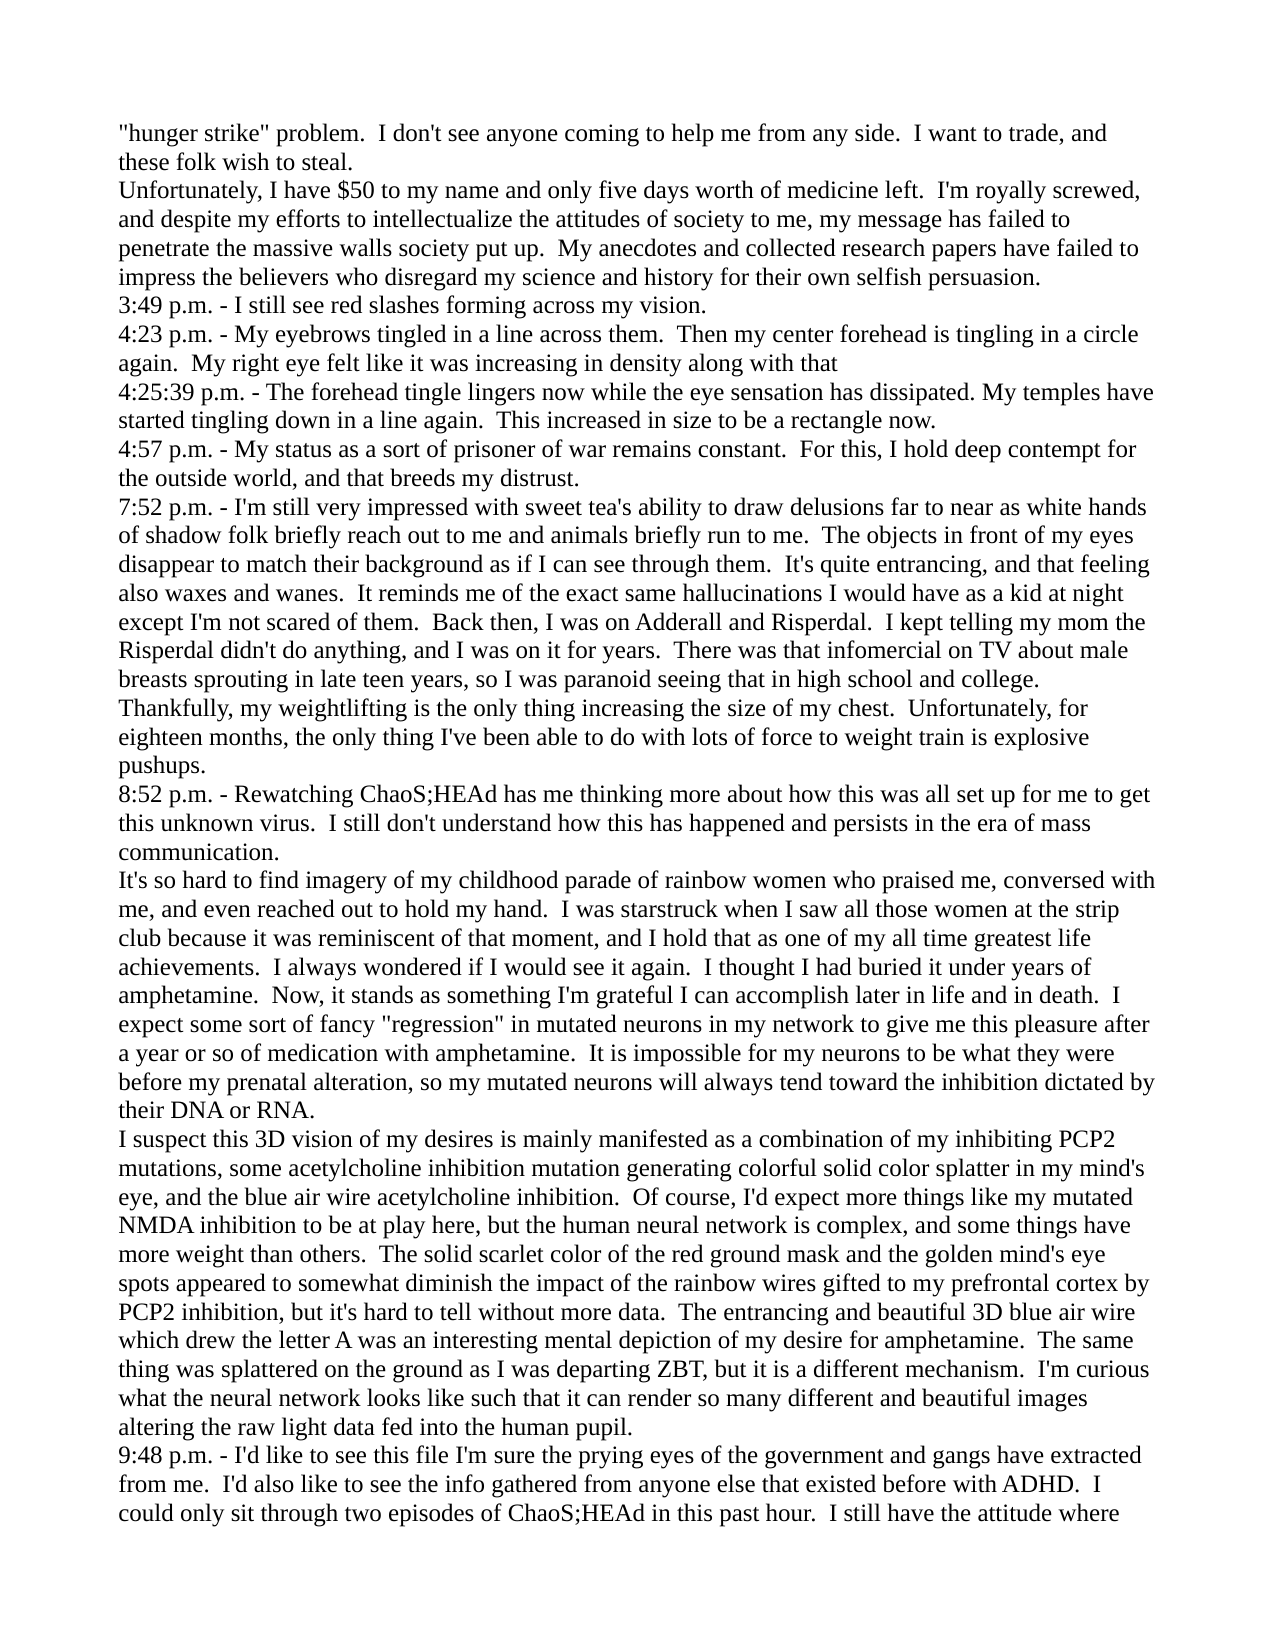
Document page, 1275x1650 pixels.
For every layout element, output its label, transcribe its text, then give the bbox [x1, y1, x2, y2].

text 7:52 p.m. - I'm still very impressed with sweet tea's ability to draw delusions far to near as white hands of shadow folk briefly reach out to me and animals briefly run to me. The objects in front of my eyes disappear to match their background as if I can see through them. It's quite entrancing, and that feeling also waxes and wanes. It reminds me of the exact same hallucinations I would have as a kid at night except I'm not scared of them. Back then, I was on Adderall and Risperdal. I kept telling my mom the Risperdal didn't do anything, and I was on it for years. There was that infomercial on TV about male breasts sprouting in late teen years, so I was paranoid seeing that in high school and college. Thankfully, my weightlifting is the only thing increasing the size of my chest. Unfortunately, for eighteen months, the only thing I've been able to do with lots of force to weight train is explosive pushups. [118, 492, 1157, 779]
text 4:25:39 p.m. - The forehead tingle lingers now while the eye sensation has dissipated. My temples have started tingling down in a line again. This increased in size to be a rectangle now. [118, 377, 1157, 434]
text 3:49 p.m. - I still see red slashes forming across my vision. [118, 291, 1157, 319]
text 9:48 p.m. - I'd like to see this file I'm sure the prying eyes of the government and gangs have extracted from me. I'd also like to see the info gathered from anyone else that existed before with ADHD. I could only sit through two episodes of ChaoS;HEAd in this past hour. I still have the attitude where [118, 1441, 1157, 1527]
text It's so hard to find imagery of my childhood parade of rainbow women who praised me, conversed with me, and even reached out to hold my hand. I was starstruck when I saw all those women at the strip club because it was reminiscent of that moment, and I hold that as one of my all time greatest life achievements. I always wondered if I would see it again. I thought I had buried it under years of amphetamine. Now, it stands as something I'm grateful I can accomplish later in life and in death. I expect some sort of fancy "regression" in mutated neurons in my network to give me this pleasure after a year or so of medication with amphetamine. It is impossible for my neurons to be what they were before my prenatal alteration, so my mutated neurons will always tend toward the inhibition dictated by their DNA or RNA. [118, 866, 1157, 1124]
text 4:23 p.m. - My eyebrows tingled in a line across them. Then my center forehead is tingling in a circle again. My right eye felt like it was increasing in density along with that [118, 319, 1157, 377]
text I suspect this 3D vision of my desires is mainly manifested as a combination of my inhibiting PCP2 mutations, some acetylcholine inhibition mutation generating colorful solid color splatter in my mind's eye, and the blue air wire acetylcholine inhibition. Of course, I'd expect more things like my mutated NMDA inhibition to be at play here, but the human neural network is complex, and some things have more weight than others. The solid scarlet color of the red ground mask and the golden mind's eye spots appeared to somewhat diminish the impact of the rainbow wires gifted to my prefrontal cortex by PCP2 inhibition, but it's hard to tell without more data. The entrancing and beautiful 3D blue air wire which drew the letter A was an interesting mental depiction of my desire for amphetamine. The same thing was splattered on the ground as I was departing ZBT, but it is a different mechanism. I'm curious what the neural network looks like such that it can render so many different and beautiful images altering the raw light data fed into the human pupil. [118, 1124, 1157, 1441]
text 8:52 p.m. - Rewatching ChaoS;HEAd has me thinking more about how this was all set up for me to get this unknown virus. I still don't understand how this has happened and persists in the era of mass communication. [118, 779, 1157, 866]
text Unfortunately, I have $50 to my name and only five days worth of medicine left. I'm royally screwed, and despite my efforts to intellectualize the attitudes of society to me, my message has failed to penetrate the massive walls society put up. My anecdotes and collected research papers have failed to impress the believers who disregard my science and history for their own selfish persuasion. [118, 176, 1157, 291]
text "hunger strike" problem. I don't see anyone coming to help me from any side. I want to trade, and these folk wish to steal. [118, 118, 1157, 176]
text 4:57 p.m. - My status as a sort of prisoner of war remains constant. For this, I hold deep contempt for the outside world, and that breeds my distrust. [118, 434, 1157, 492]
